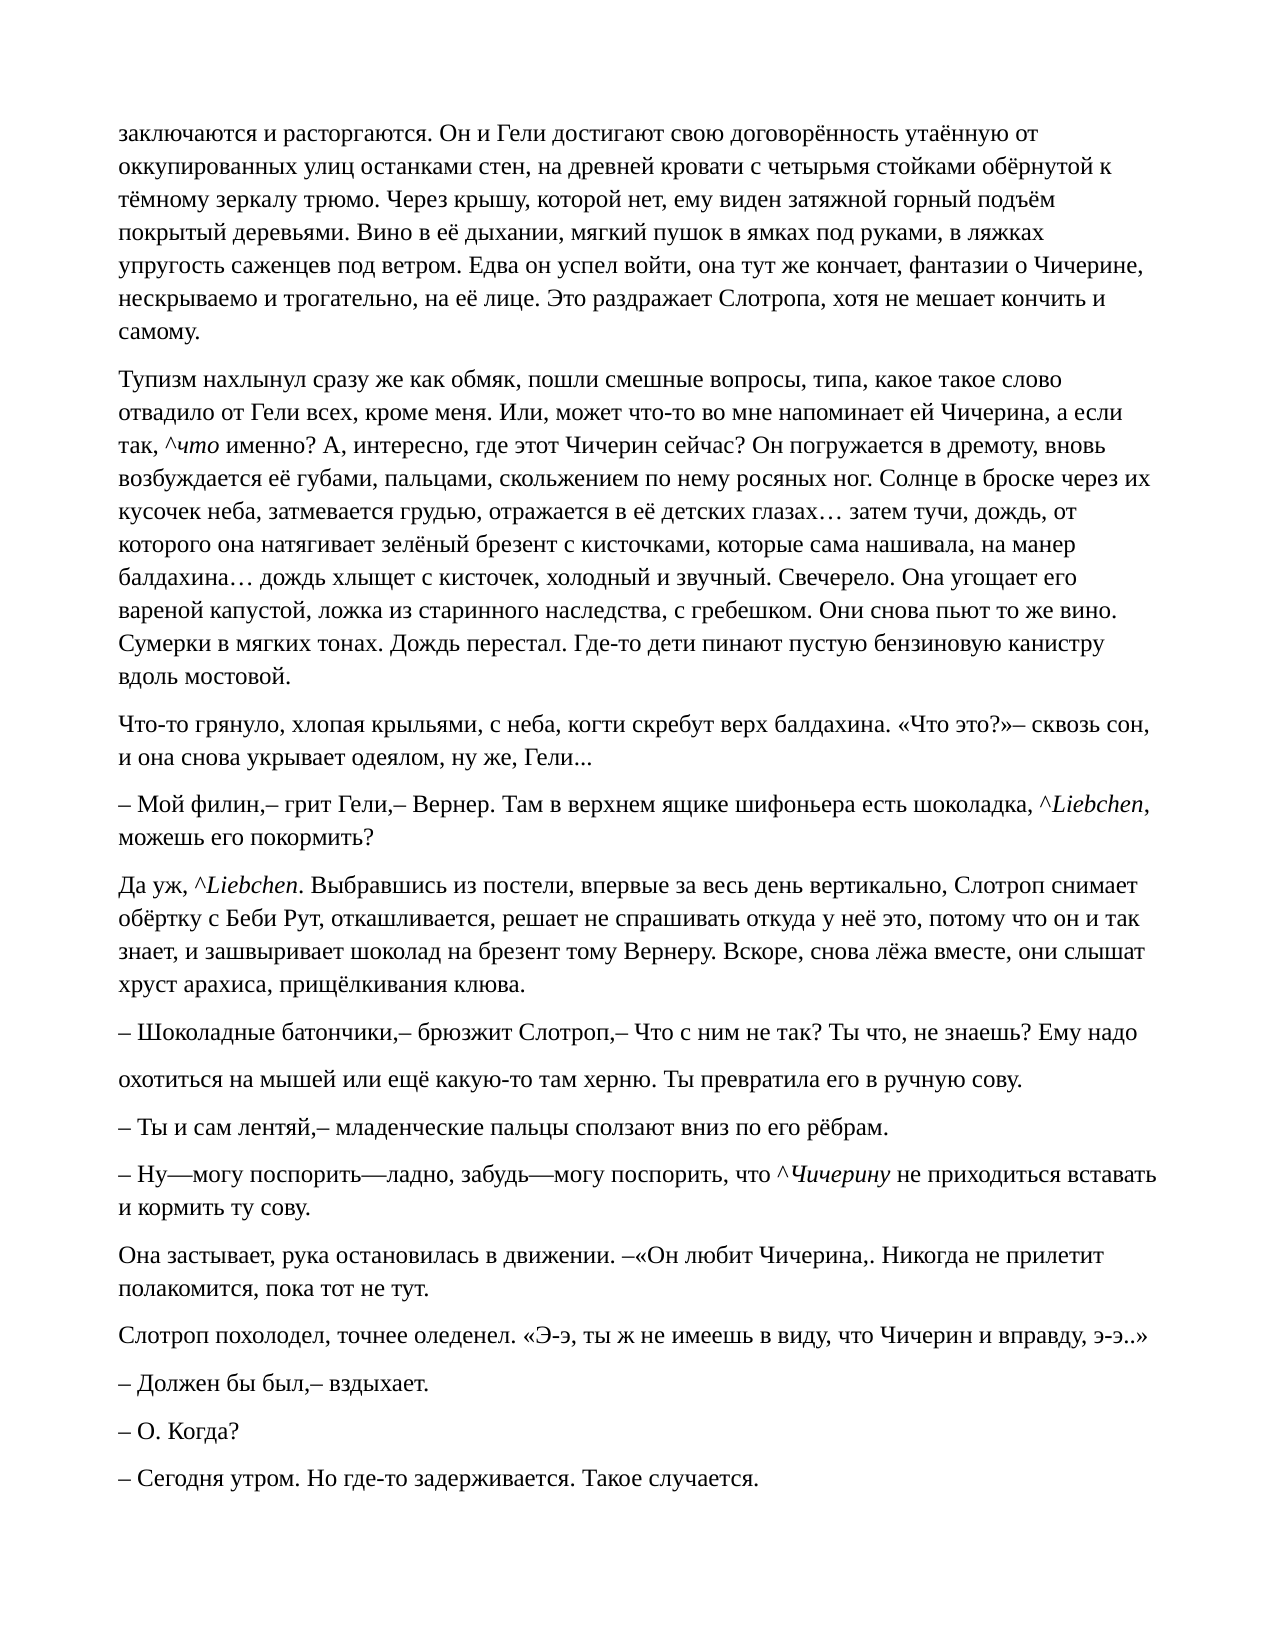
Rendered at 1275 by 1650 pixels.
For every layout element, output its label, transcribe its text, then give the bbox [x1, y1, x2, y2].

text заключаются и расторгаются. Он и Гели достигают свою договорённость утаённую от оккупированных улиц останками стен, на древней кровати с четырьмя стойками обёрнутой к тёмному зеркалу трюмо. Через крышу, которой нет, ему виден затяжной горный подъём покрытый деревьями. Вино в её дыхании, мягкий пушок в ямках под руками, в ляжках упругость саженцев под ветром. Едва он успел войти, она тут же кончает, фантазии о Чичерине, нескрываемо и трогательно, на её лице. Это раздражает Слотропа, хотя не мешает кончить и самому. [118, 118, 1157, 345]
text – О. Когда? [118, 1416, 1157, 1444]
text Она застывает, рука остановилась в движении. –«Он любит Чичерина,. Никогда не прилетит полакомится, пока тот не тут. [118, 1240, 1157, 1302]
text охотиться на мышей или ещё какую-то там херню. Ты превратила его в ручную сову. [118, 1064, 1157, 1093]
text – Должен бы был,– вздыхает. [118, 1368, 1157, 1397]
text – Ты и сам лентяй,– младенческие пальцы сползают вниз по его рёбрам. [118, 1112, 1157, 1141]
text – Шоколадные батончики,– брюзжит Слотроп,– Что с ним не так? Ты что, не знаешь? Ему надо [118, 1017, 1157, 1045]
text – Мой филин,– грит Гели,– Вернер. Там в верхнем ящике шифоньера есть шоколадка, ^Liebchen, можешь его покормить? [118, 789, 1157, 851]
text Тупизм нахлынул сразу же как обмяк, пошли смешные вопросы, типа, какое такое слово отвадило от Гели всех, кроме меня. Или, может что-то во мне напоминает ей Чичерина, а если так, ^что именно? А, интересно, где этот Чичерин сейчас? Он погружается в дремоту, вновь возбуждается её губами, пальцами, скольжением по нему росяных ног. Солнце в броске через их кусочек неба, затмевается грудью, отражается в её детских глазах… затем тучи, дождь, от которого она натягивает зелёный брезент с кисточками, которые сама нашивала, на манер балдахина… дождь хлыщет с кисточек, холодный и звучный. Свечерело. Она угощает его вареной капустой, ложка из старинного наследства, с гребешком. Они снова пьют то же вино. Сумерки в мягких тонах. Дождь перестал. Где-то дети пинают пустую бензиновую канистру вдоль мостовой. [118, 364, 1157, 690]
text Да уж, ^Liebchen. Выбравшись из постели, впервые за весь день вертикально, Слотроп снимает обёртку с Беби Рут, откашливается, решает не спрашивать откуда у неё это, потому что он и так знает, и зашвыривает шоколад на брезент тому Вернеру. Вскоре, снова лёжа вместе, они слышат хруст арахиса, прищёлкивания клюва. [118, 870, 1157, 998]
text Что-то грянуло, хлопая крыльями, с неба, когти скребут верх балдахина. «Что это?»– сквозь сон, и она снова укрывает одеялом, ну же, Гели... [118, 709, 1157, 770]
text – Ну—могу поспорить—ладно, забудь—могу поспорить, что ^Чичерину не приходиться вставать и кормить ту сову. [118, 1159, 1157, 1221]
text Слотроп похолодел, точнее оледенел. «Э-э, ты ж не имеешь в виду, что Чичерин и вправду, э-э..» [118, 1321, 1157, 1349]
text – Сегодня утром. Но где-то задерживается. Такое случается. [118, 1463, 1157, 1492]
